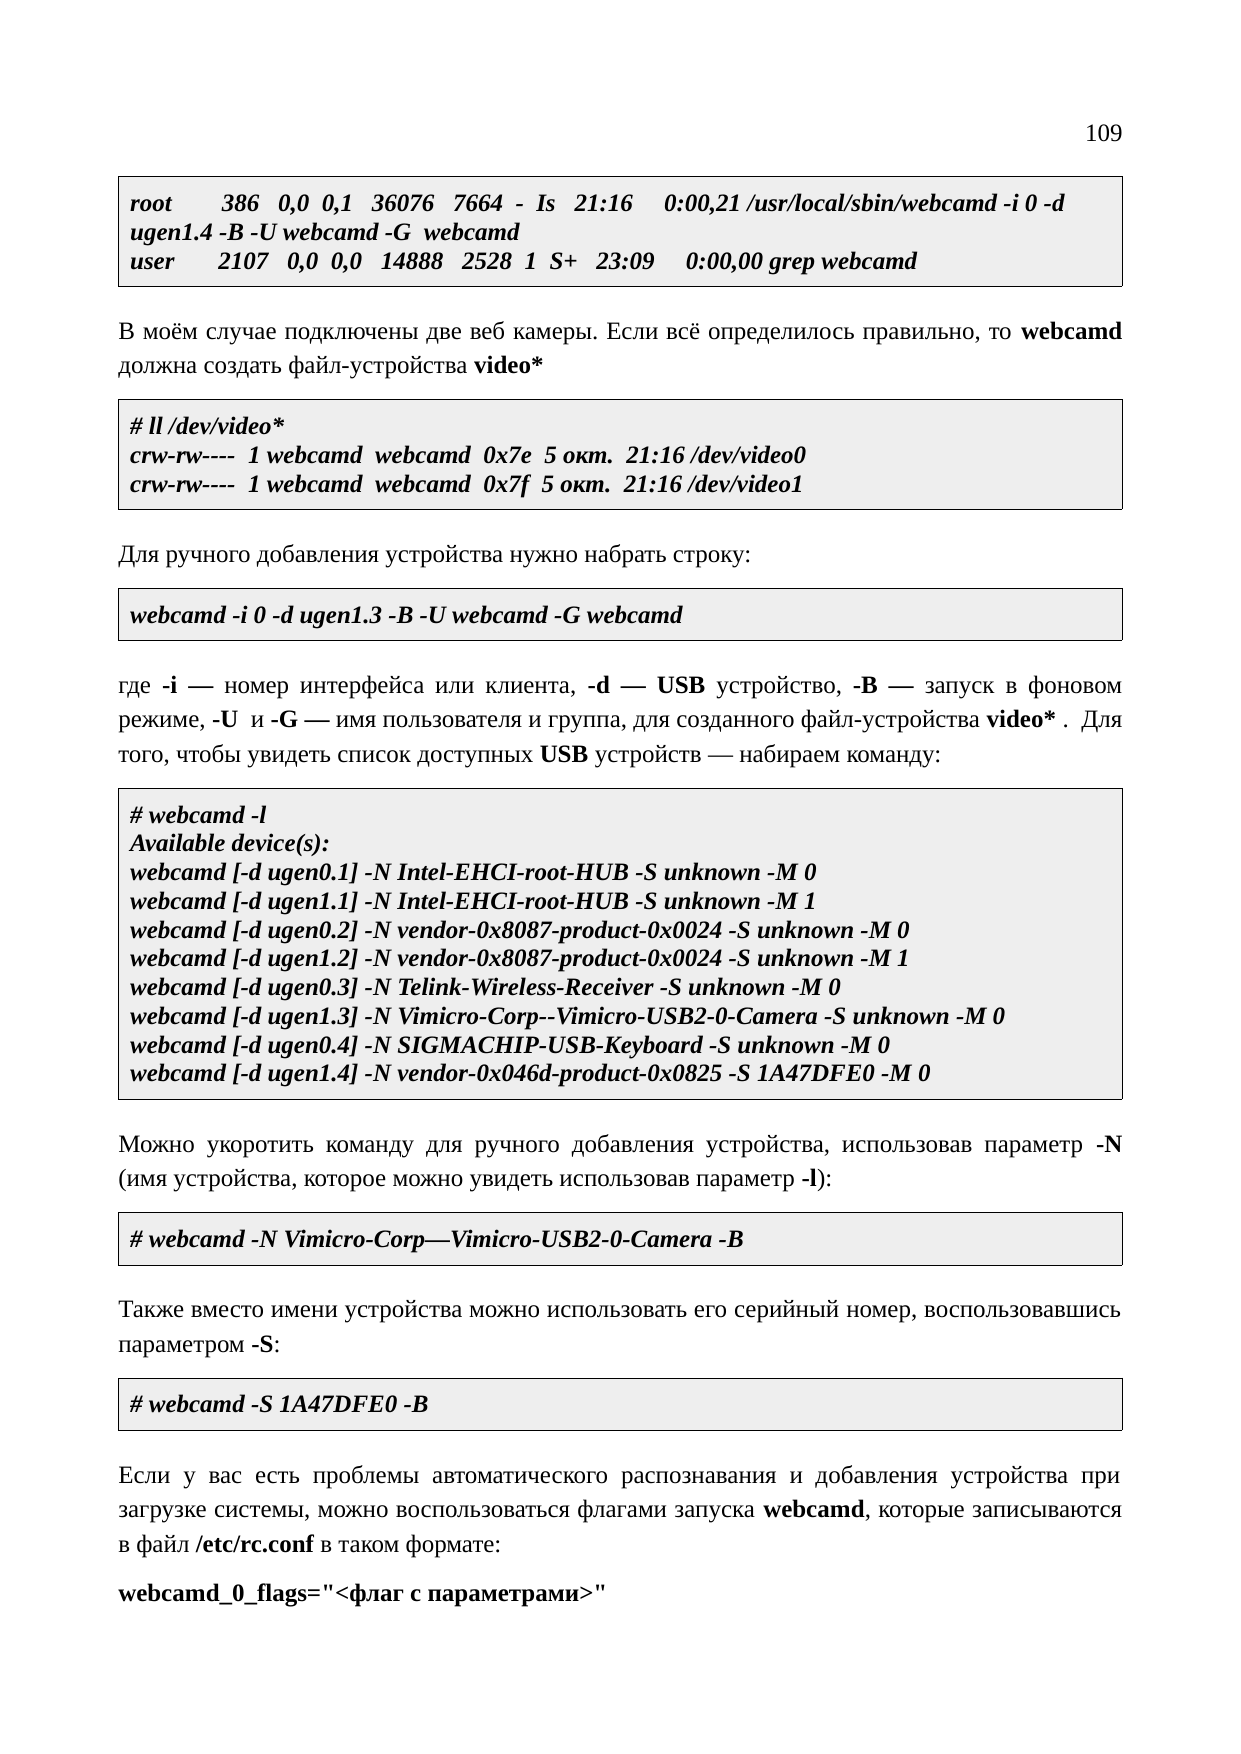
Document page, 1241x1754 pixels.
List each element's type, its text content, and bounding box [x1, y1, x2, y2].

text webcamd [-d ugen1.3] -N Vimicro-Corp--Vimicro-USB2-0-Camera -S unknown -M 0 [119, 989, 1122, 1018]
text Если у вас есть проблемы автоматического распознавания и добавления устройства при загрузке системы, можно воспользоваться флагами запуска webcamd, которые записываются в файл /etc/rc.conf в таком формате: [118, 1460, 1122, 1557]
text webcamd [-d ugen0.3] -N Telink-Wireless-Receiver -S unknown -M 0 [119, 960, 1122, 989]
text webcamd -i 0 -d ugen1.3 -B -U webcamd -G webcamd [119, 589, 1122, 640]
text webcamd [-d ugen0.1] -N Intel-EHCI-root-HUB -S unknown -M 0 [119, 845, 1122, 874]
text где -i — номер интерфейса или клиента, -d — USB устройство, -B — запуск в фоновом режиме, -U и -G — имя пользователя и группа, для созданного файл-устройства video* . Для того, чтобы увидеть список доступных USB устройств — набираем команду: [118, 670, 1122, 768]
text Для ручного добавления устройства нужно набрать строку: [118, 539, 1122, 568]
text # webcamd -N Vimicro-Corp—Vimicro-USB2-0-Camera -B [119, 1213, 1122, 1265]
text Available device(s): [119, 817, 1122, 845]
text webcamd [-d ugen1.4] -N vendor-0x046d-product-0x0825 -S 1A47DFE0 -M 0 [119, 1047, 1122, 1099]
text # ll /dev/video* [119, 400, 1122, 428]
text В моём случае подключены две веб камеры. Если всё определилось правильно, то webcamd должна создать файл-устройства video* [118, 316, 1122, 379]
text user 2107 0,0 0,0 14888 2528 1 S+ 23:09 0:00,00 grep webcamd [119, 234, 1122, 286]
text Можно укоротить команду для ручного добавления устройства, использовав параметр -N (имя устройства, которое можно увидеть использовав параметр -l): [118, 1129, 1122, 1192]
text crw-rw---- 1 webcamd webcamd 0x7e 5 окт. 21:16 /dev/video0 [119, 428, 1122, 457]
text webcamd [-d ugen0.2] -N vendor-0x8087-product-0x0024 -S unknown -M 0 [119, 903, 1122, 932]
text webcamd_0_flags="<флаг с параметрами>" [118, 1578, 1122, 1606]
text webcamd [-d ugen0.4] -N SIGMACHIP-USB-Keyboard -S unknown -M 0 [119, 1018, 1122, 1047]
text root 386 0,0 0,1 36076 7664 - Is 21:16 0:00,21 /usr/local/sbin/webcamd -i 0 -d ugen1.4 -B -U webcamd -G webcamd [119, 177, 1122, 234]
text # webcamd -S 1A47DFE0 -B [119, 1379, 1122, 1430]
text Также вместо имени устройства можно использовать его серийный номер, воспользовавшись параметром -S: [118, 1294, 1122, 1357]
text webcamd [-d ugen1.1] -N Intel-EHCI-root-HUB -S unknown -M 1 [119, 874, 1122, 903]
text webcamd [-d ugen1.2] -N vendor-0x8087-product-0x0024 -S unknown -M 1 [119, 932, 1122, 960]
text crw-rw---- 1 webcamd webcamd 0x7f 5 окт. 21:16 /dev/video1 [119, 457, 1122, 509]
text # webcamd -l [119, 789, 1122, 817]
